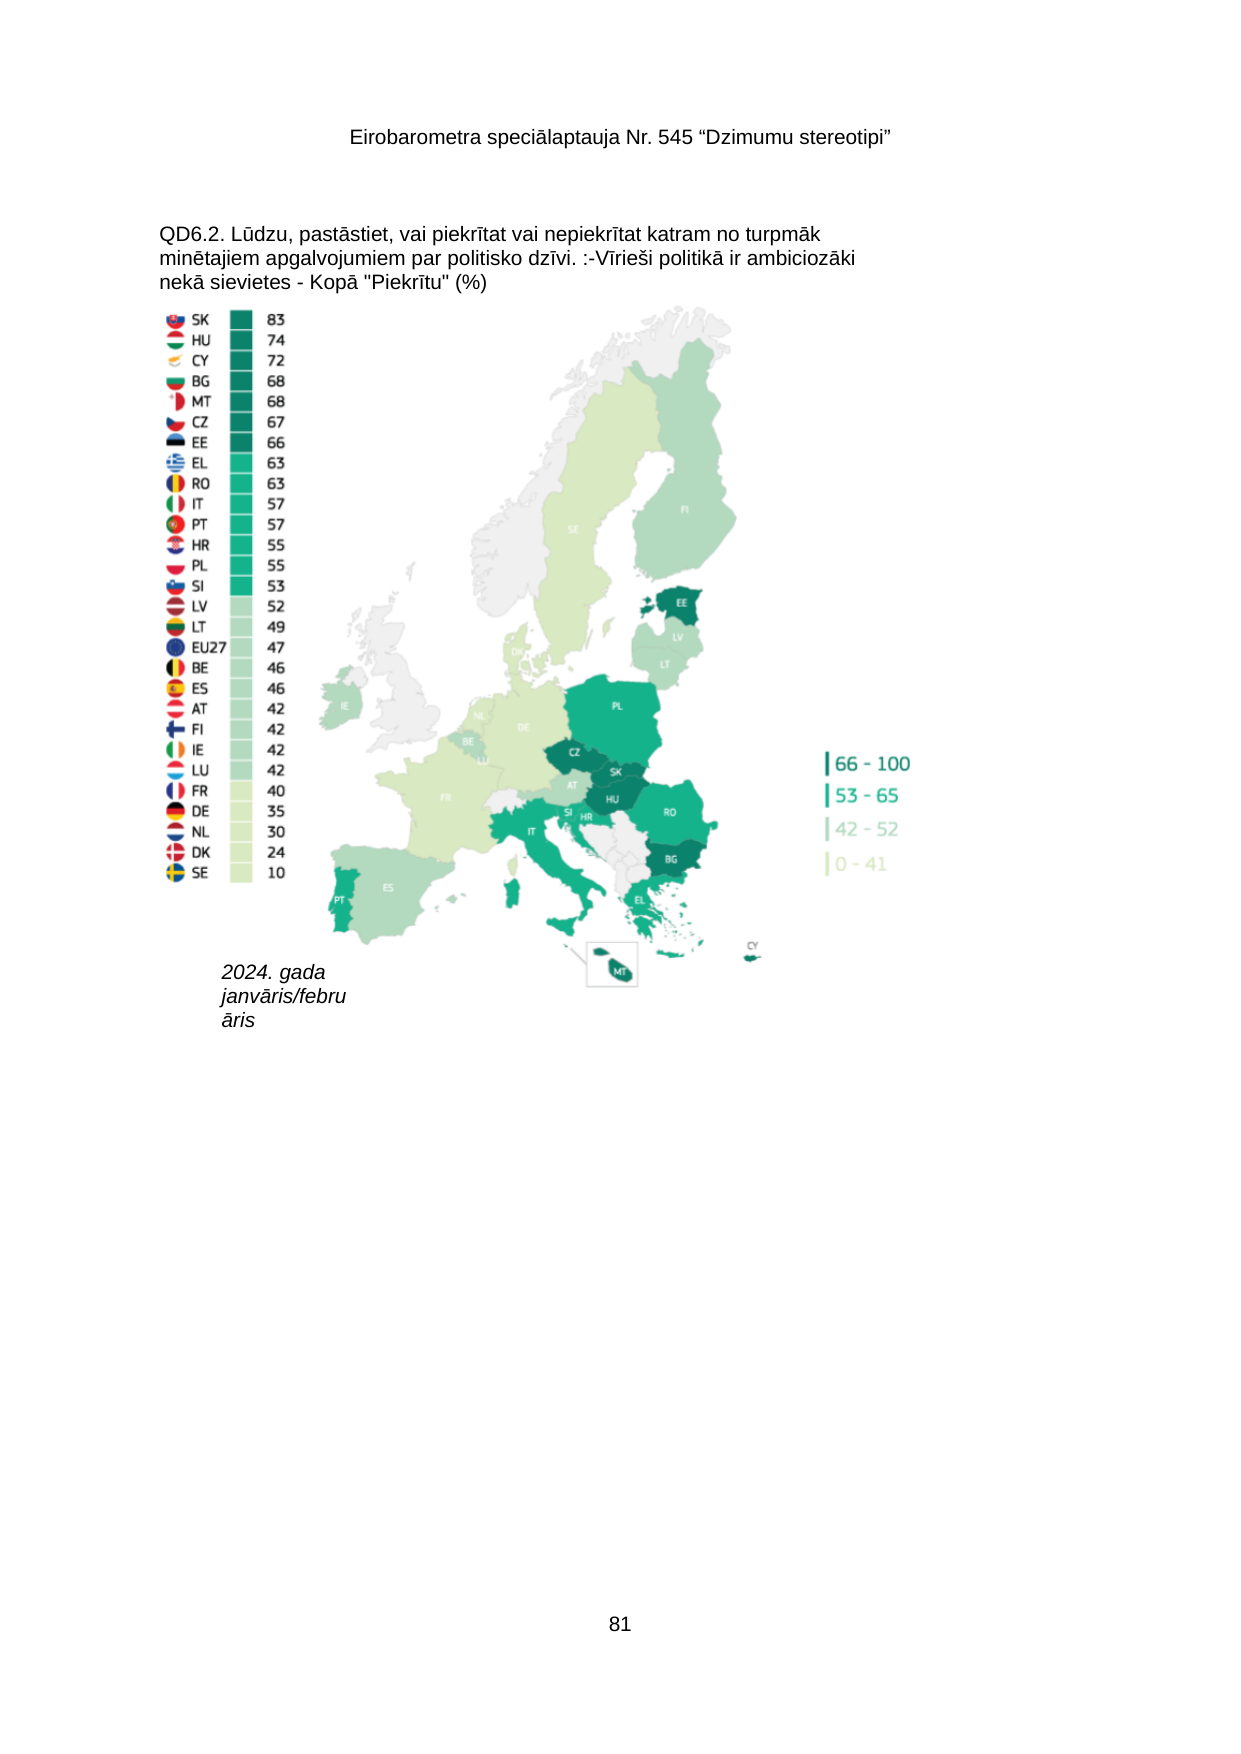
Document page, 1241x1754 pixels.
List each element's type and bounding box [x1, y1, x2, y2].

picture [146, 299, 913, 988]
